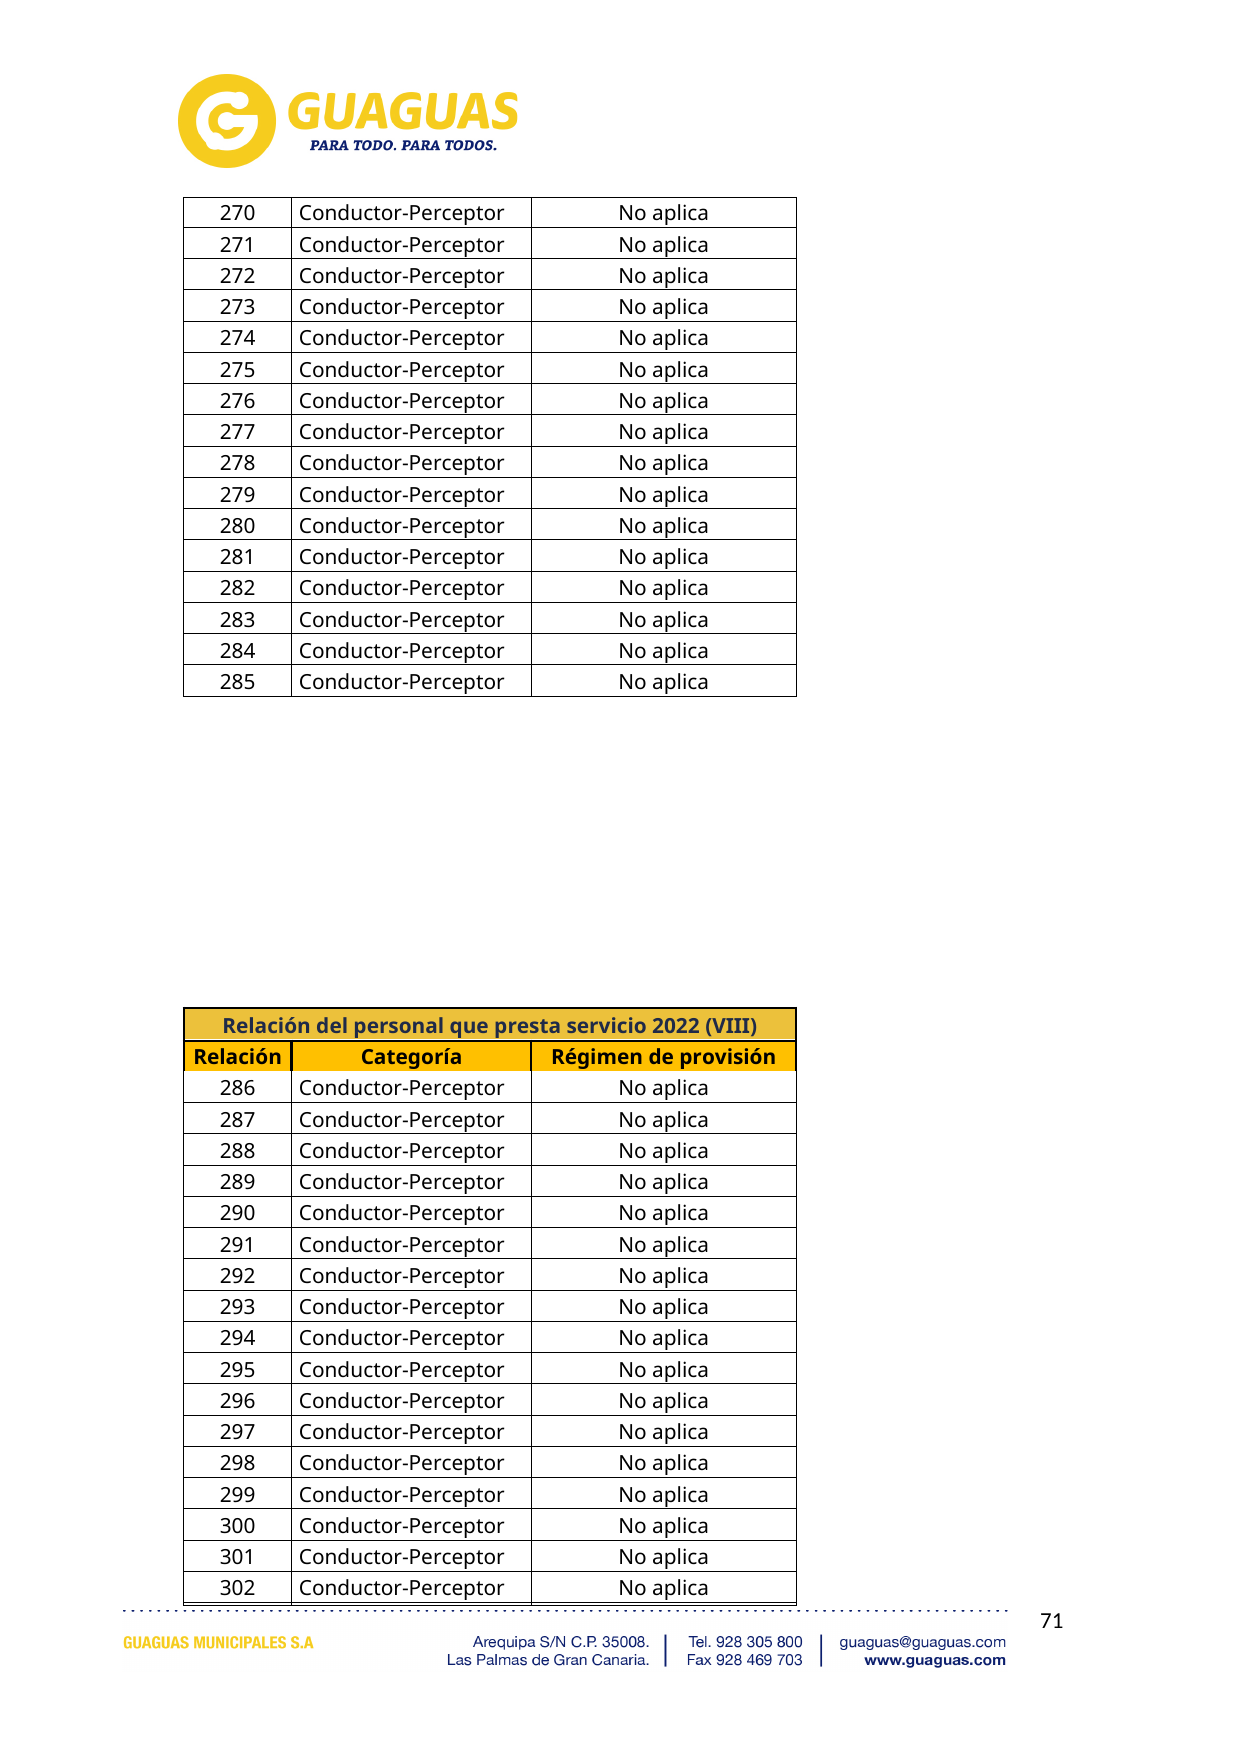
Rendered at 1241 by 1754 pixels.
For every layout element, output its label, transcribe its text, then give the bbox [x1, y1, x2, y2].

table_cell No aplica [532, 1384, 796, 1414]
table_cell Conductor-Perceptor [292, 603, 531, 633]
table_cell No aplica [532, 572, 796, 602]
table_cell Conductor-Perceptor [292, 228, 531, 258]
table_cell No aplica [532, 1478, 796, 1508]
table_cell No aplica [532, 1322, 796, 1352]
table_cell Conductor-Perceptor [292, 198, 531, 227]
table_cell Conductor-Perceptor [292, 1478, 531, 1508]
table_cell Conductor-Perceptor [292, 415, 531, 446]
table_cell No aplica [532, 634, 796, 664]
table_cell No aplica [532, 1134, 796, 1164]
table_cell 286 [184, 1071, 291, 1102]
table_cell 302 [184, 1572, 291, 1602]
table_cell Conductor-Perceptor [292, 1447, 531, 1477]
table_cell Conductor-Perceptor [292, 1384, 531, 1414]
table_cell 301 [184, 1541, 291, 1571]
table_cell 278 [184, 447, 291, 477]
table_cell No aplica [532, 1166, 796, 1196]
table_cell No aplica [532, 1228, 796, 1258]
table_cell No aplica [532, 322, 796, 352]
table_cell 271 [184, 228, 291, 258]
table_cell No aplica [532, 1509, 796, 1539]
table_cell 291 [184, 1228, 291, 1258]
table_cell 290 [184, 1197, 291, 1227]
table_cell No aplica [532, 1259, 796, 1289]
table_cell Conductor-Perceptor [292, 1572, 531, 1602]
table_cell Conductor-Perceptor [292, 1509, 531, 1539]
table_cell 275 [184, 353, 291, 383]
table_cell Conductor-Perceptor [292, 1228, 531, 1258]
table_cell Conductor-Perceptor [292, 1541, 531, 1571]
table_cell 274 [184, 322, 291, 352]
table_cell Conductor-Perceptor [292, 290, 531, 321]
table_cell No aplica [532, 1071, 796, 1102]
table_cell Conductor-Perceptor [292, 353, 531, 383]
table_cell 281 [184, 540, 291, 571]
table_cell Conductor-Perceptor [292, 1259, 531, 1289]
table_cell 276 [184, 384, 291, 414]
table_cell Conductor-Perceptor [292, 1166, 531, 1196]
table_cell Conductor-Perceptor [292, 1322, 531, 1352]
table_cell Conductor-Perceptor [292, 1134, 531, 1164]
table_cell 300 [184, 1509, 291, 1539]
table_cell No aplica [532, 384, 796, 414]
table_cell 285 [184, 665, 291, 696]
table_cell No aplica [532, 665, 796, 696]
table_cell 289 [184, 1166, 291, 1196]
table_cell 299 [184, 1478, 291, 1508]
table_cell Conductor-Perceptor [292, 322, 531, 352]
table_cell Conductor-Perceptor [292, 634, 531, 664]
table_cell No aplica [532, 1541, 796, 1571]
table_cell 279 [184, 478, 291, 508]
table_cell No aplica [532, 478, 796, 508]
table_cell 295 [184, 1353, 291, 1383]
table_cell Conductor-Perceptor [292, 478, 531, 508]
table_cell No aplica [532, 1447, 796, 1477]
table_cell 277 [184, 415, 291, 446]
table_cell No aplica [532, 353, 796, 383]
table_cell Conductor-Perceptor [292, 509, 531, 539]
table_cell Conductor-Perceptor [292, 1197, 531, 1227]
table_cell 282 [184, 572, 291, 602]
table_cell Relación [185, 1042, 290, 1071]
table_cell Conductor-Perceptor [292, 540, 531, 571]
table_cell 273 [184, 290, 291, 321]
table_cell No aplica [532, 228, 796, 258]
table_cell 284 [184, 634, 291, 664]
table_cell No aplica [532, 415, 796, 446]
table_cell Régimen de provisión [532, 1042, 795, 1071]
table_cell No aplica [532, 198, 796, 227]
table_cell Conductor-Perceptor [292, 1353, 531, 1383]
table_cell No aplica [532, 540, 796, 571]
table_cell No aplica [532, 259, 796, 289]
table_cell No aplica [532, 1416, 796, 1446]
table_cell Conductor-Perceptor [292, 1291, 531, 1321]
table_cell No aplica [532, 603, 796, 633]
table_cell Conductor-Perceptor [292, 572, 531, 602]
table_cell 283 [184, 603, 291, 633]
table_cell Conductor-Perceptor [292, 447, 531, 477]
table_cell Conductor-Perceptor [292, 384, 531, 414]
table_cell 298 [184, 1447, 291, 1477]
table_cell No aplica [532, 1197, 796, 1227]
table_cell 287 [184, 1103, 291, 1133]
table_cell 294 [184, 1322, 291, 1352]
table_cell 272 [184, 259, 291, 289]
table_cell No aplica [532, 290, 796, 321]
table_cell No aplica [532, 1572, 796, 1602]
table_cell No aplica [532, 509, 796, 539]
table_cell No aplica [532, 1291, 796, 1321]
table_cell Conductor-Perceptor [292, 259, 531, 289]
table_cell Categoría [293, 1042, 530, 1071]
table_cell 270 [184, 198, 291, 227]
table_cell 296 [184, 1384, 291, 1414]
table_cell No aplica [532, 447, 796, 477]
table_cell Conductor-Perceptor [292, 1071, 531, 1102]
table_header Relación del personal que presta servicio 2022 (VIII) [185, 1009, 795, 1039]
table_cell No aplica [532, 1353, 796, 1383]
table_cell Conductor-Perceptor [292, 1416, 531, 1446]
table_cell 280 [184, 509, 291, 539]
table_cell Conductor-Perceptor [292, 665, 531, 696]
table_cell No aplica [532, 1103, 796, 1133]
table_cell 293 [184, 1291, 291, 1321]
table_cell 297 [184, 1416, 291, 1446]
table_cell Conductor-Perceptor [292, 1103, 531, 1133]
table_cell 288 [184, 1134, 291, 1164]
table_cell 292 [184, 1259, 291, 1289]
